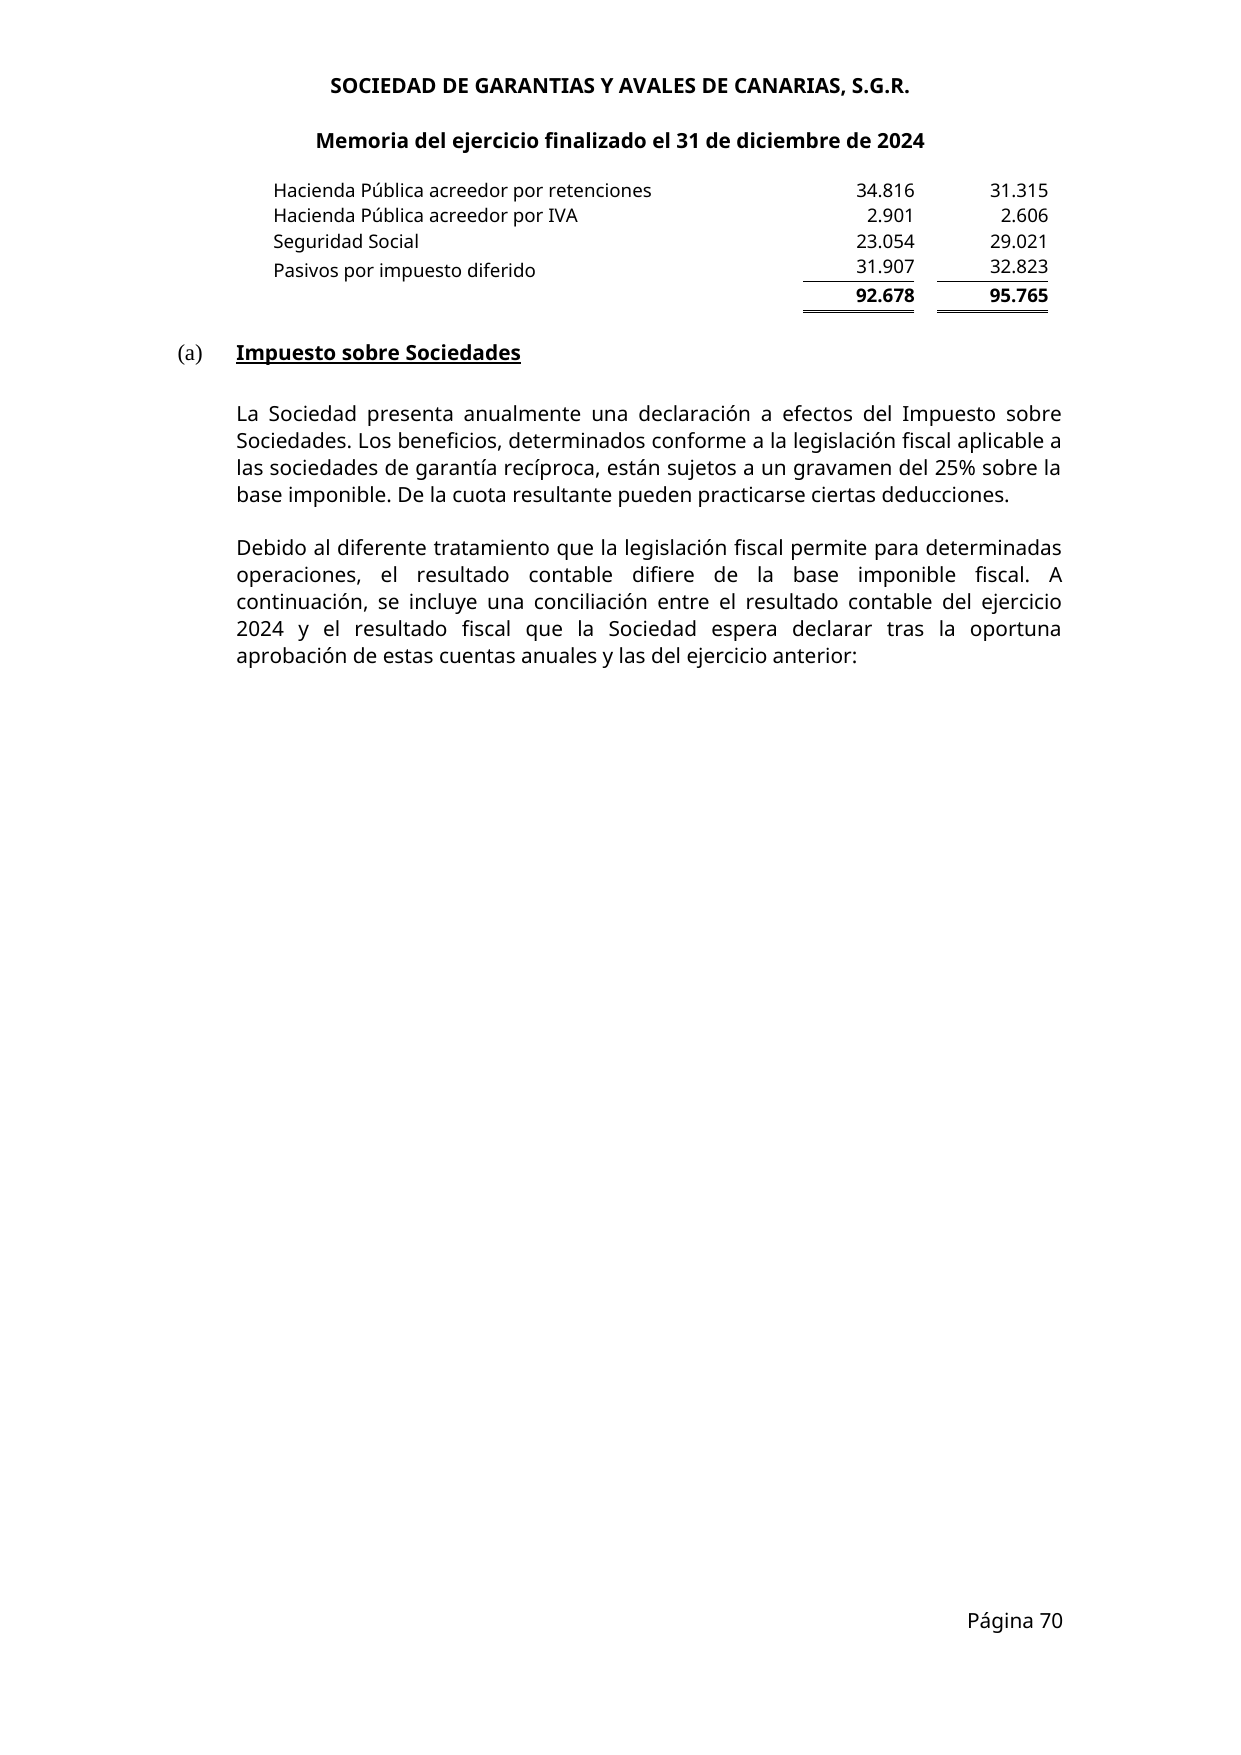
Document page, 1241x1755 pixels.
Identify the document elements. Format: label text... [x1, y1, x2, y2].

table_cell [177, 283, 796, 313]
table_cell Pasivos por impuesto diferido [177, 254, 796, 282]
table_cell 29.021 [929, 228, 1063, 254]
text La Sociedad presenta anualmente una declaración a efectos del Impuesto sobre Sociedades. Los beneficios, determinados conforme a la legislación fiscal aplicable a las sociedades de garantía recíproca, están sujetos a un gravamen del 25% sobre la base imponible. De la cuota resultante pueden practicarse ciertas deducciones. [236, 400, 1063, 508]
table_cell Hacienda Pública acreedor por retenciones [177, 177, 796, 203]
table_cell 92.678 [796, 283, 929, 313]
table_cell 34.816 [796, 177, 929, 203]
table_cell 31.315 [929, 177, 1063, 203]
text Debido al diferente tratamiento que la legislación fiscal permite para determinadas operaciones, el resultado contable difiere de la base imponible fiscal. A continuación, se incluye una conciliación entre el resultado contable del ejercicio 2024 y el resultado fiscal que la Sociedad espera declarar tras la oportuna aprobación de estas cuentas anuales y las del ejercicio anterior: [236, 533, 1063, 669]
table_cell 2.901 [796, 203, 929, 228]
table_cell Hacienda Pública acreedor por IVA [177, 203, 796, 228]
list Impuesto sobre Sociedades [177, 338, 1063, 367]
table_cell 32.823 [929, 254, 1063, 282]
table_cell 31.907 [796, 254, 929, 282]
table_cell 95.765 [929, 283, 1063, 313]
table_cell Seguridad Social [177, 228, 796, 254]
table_cell 23.054 [796, 228, 929, 254]
table_cell 2.606 [929, 203, 1063, 228]
